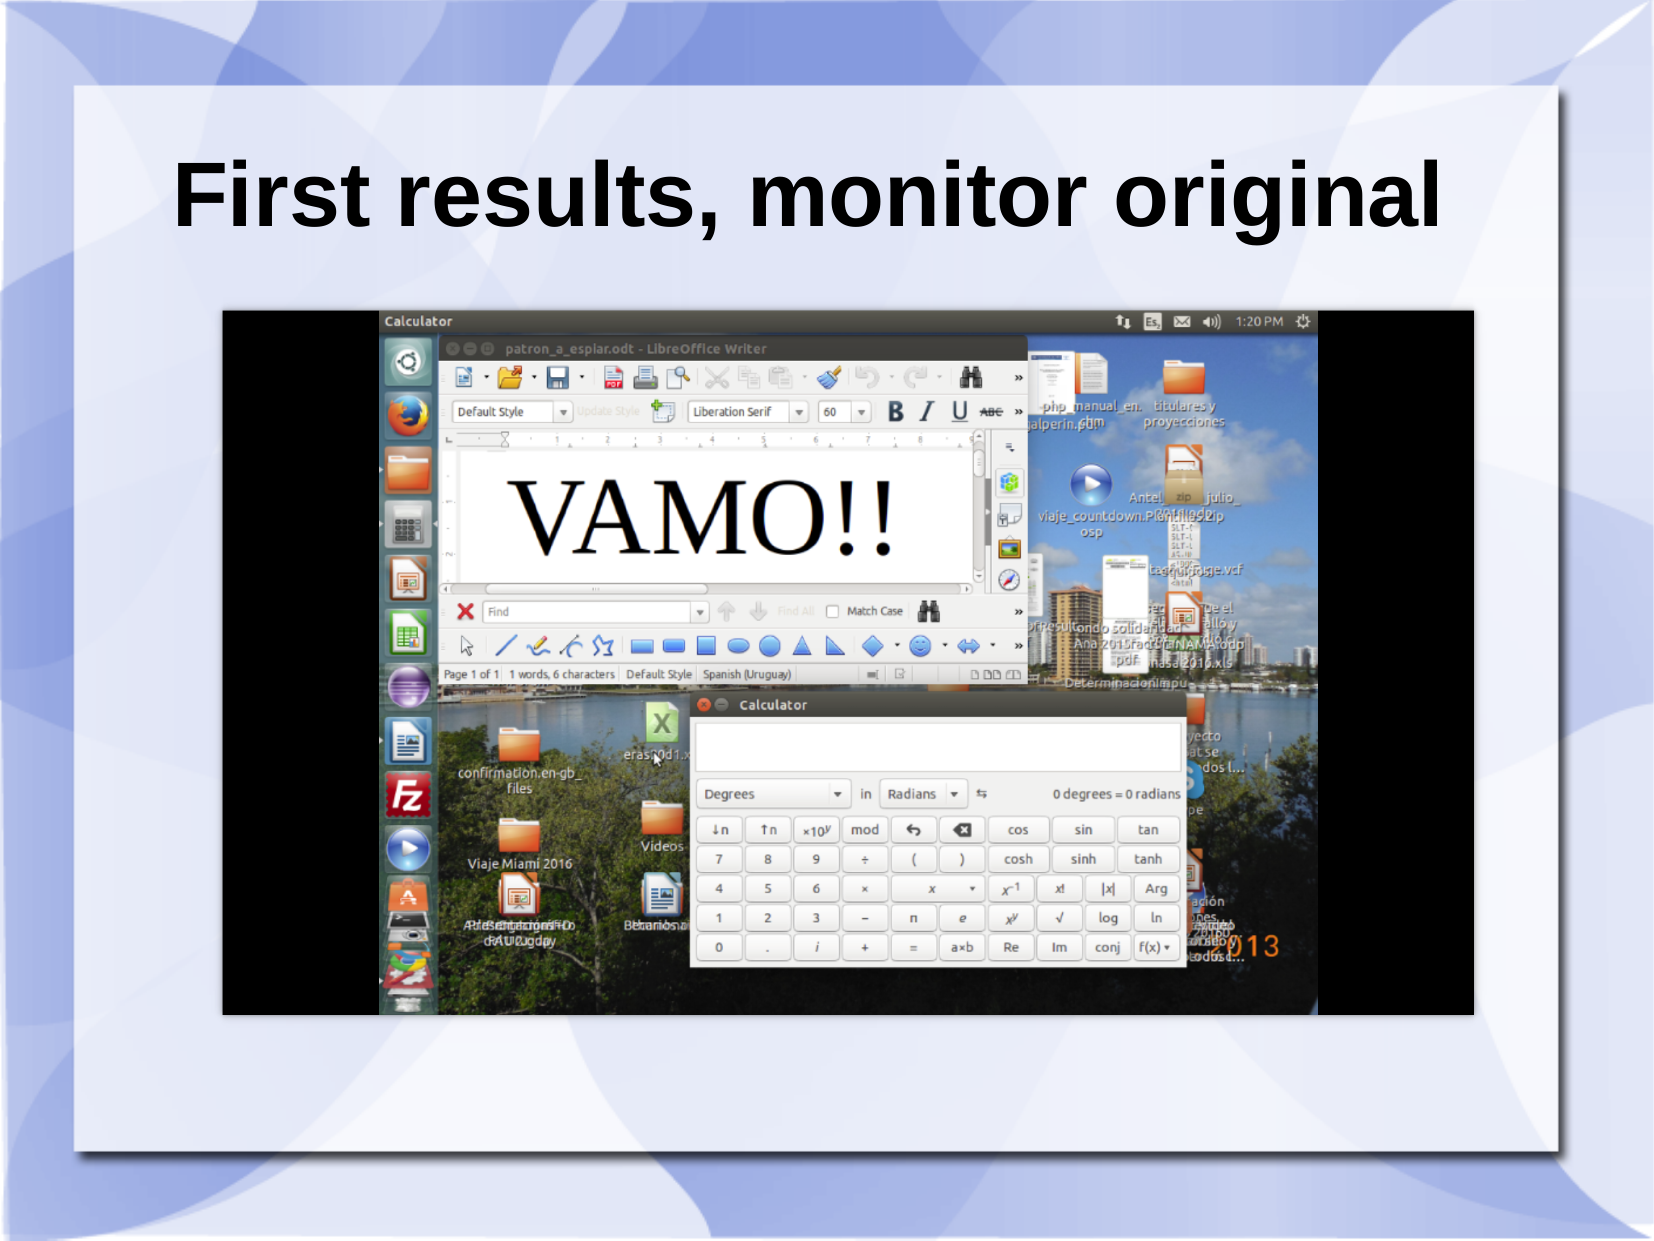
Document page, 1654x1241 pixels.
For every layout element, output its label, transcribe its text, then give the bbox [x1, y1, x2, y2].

title First results, monitor original [82, 90, 1536, 298]
picture [0, 0, 1654, 1241]
